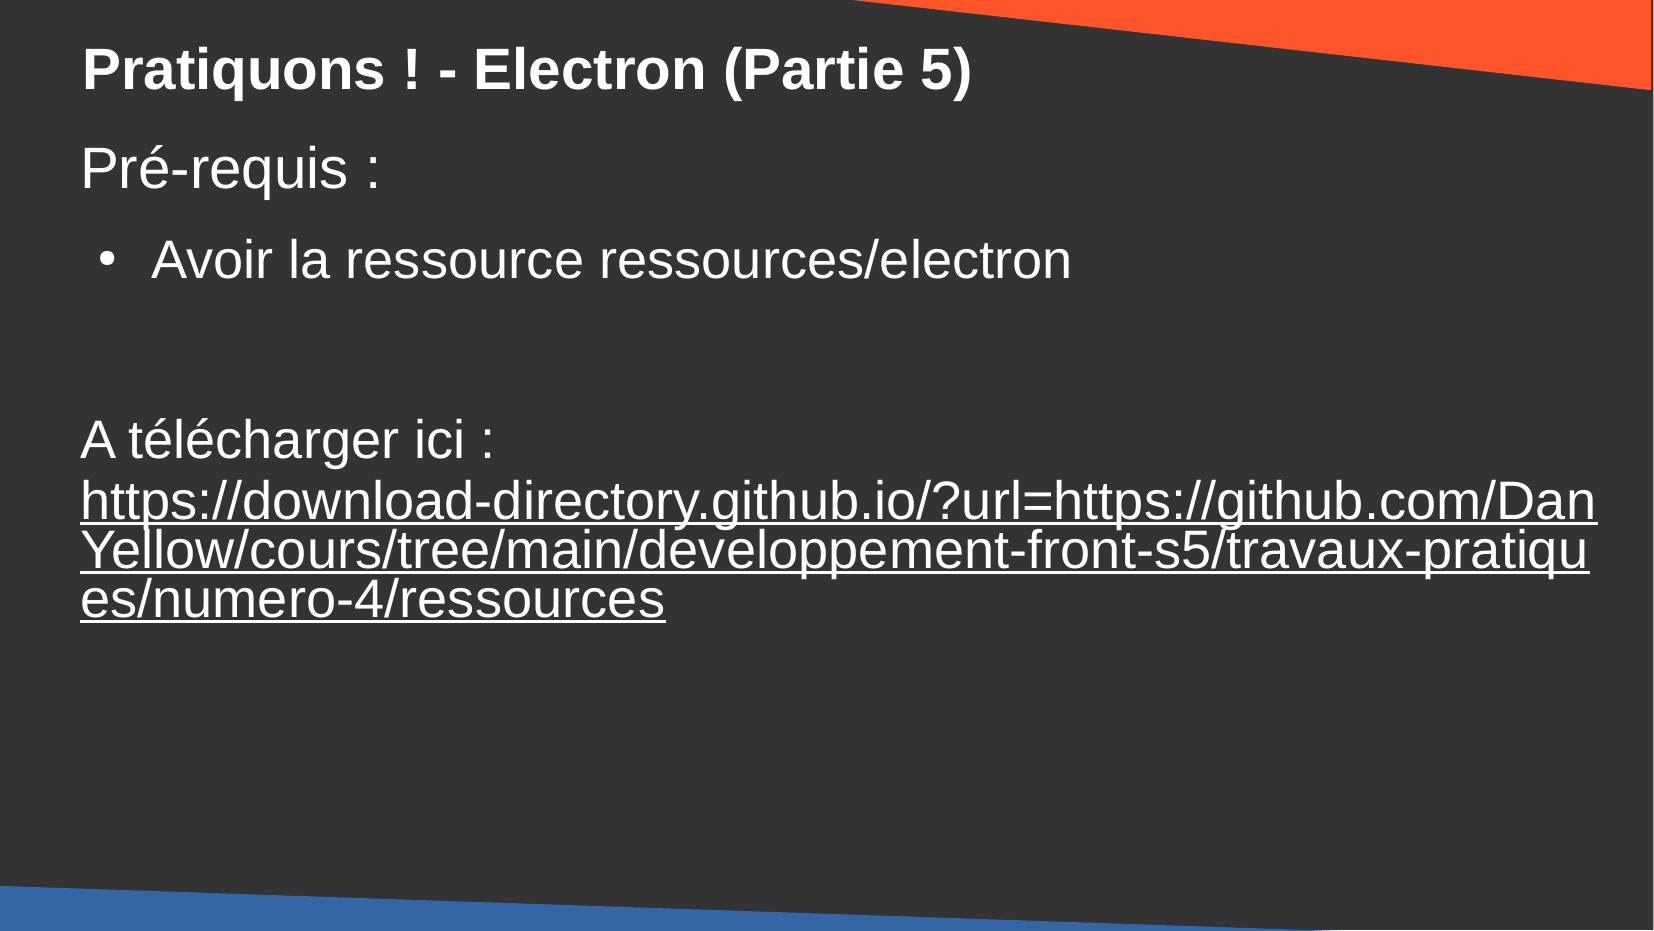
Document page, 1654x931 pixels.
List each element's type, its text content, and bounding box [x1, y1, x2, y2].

list Pré-requis : Avoir la ressource ressources/electron A télécharger ici : https://download-directory.github.io/?url=https://github.com/DanYellow/cours/tree/main/developpement-front-s5/travaux-pratiques/numero-4/ressources [80, 135, 1620, 721]
text_box [852, 0, 1652, 91]
text_box [0, 885, 1337, 931]
title Pratiquons ! - Electron (Partie 5) [82, 37, 1571, 114]
